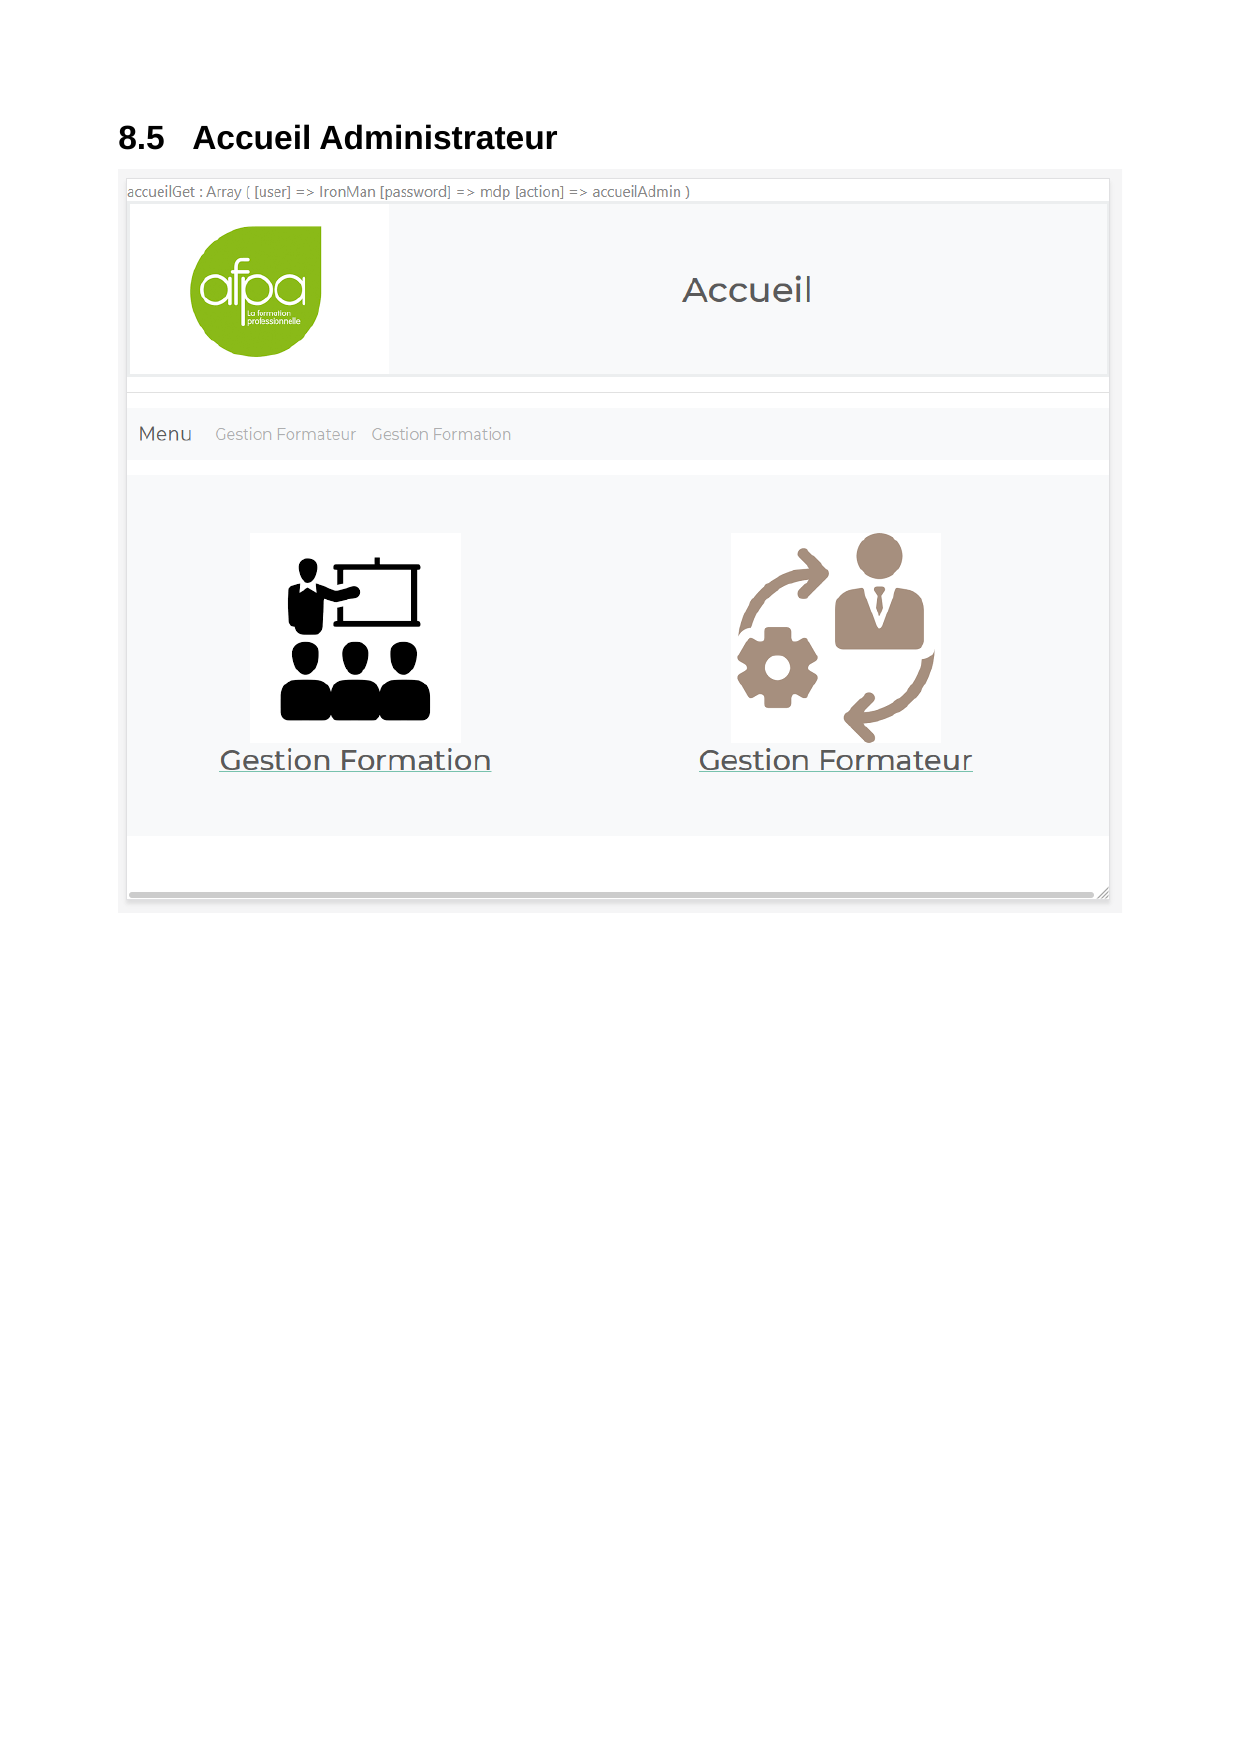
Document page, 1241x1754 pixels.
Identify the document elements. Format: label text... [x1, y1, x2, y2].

subtitle Accueil Administrateur [118, 118, 1122, 157]
picture [118, 169, 1123, 913]
